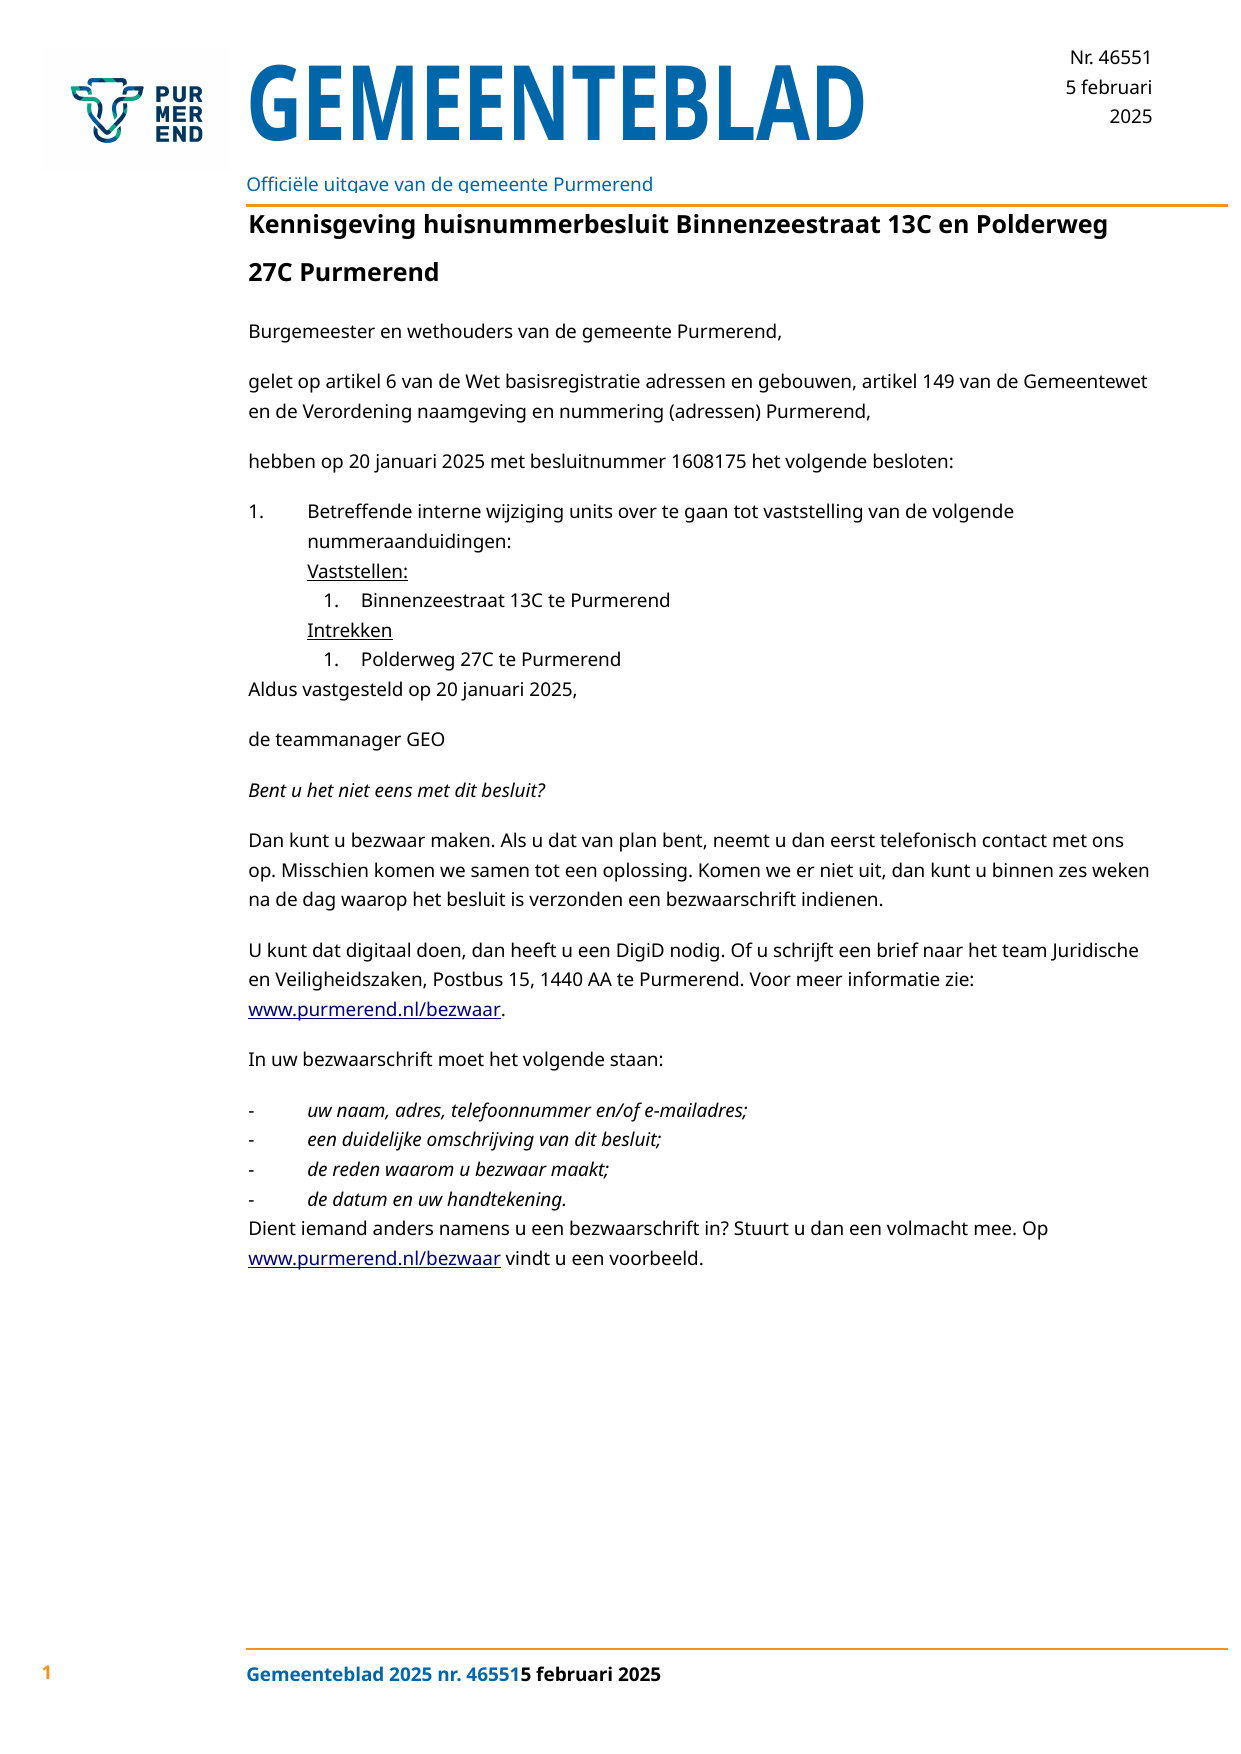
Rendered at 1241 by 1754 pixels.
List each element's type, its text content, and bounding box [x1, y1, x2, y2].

text In uw bezwaarschrift moet het volgende staan: [248, 1047, 1152, 1072]
text gelet op artikel 6 van de Wet basisregistratie adressen en gebouwen, artikel 149 van de Gemeentewet en de Verordening naamgeving en nummering (adressen) Purmerend, [248, 368, 1152, 424]
list de reden waarom u bezwaar maakt; [248, 1156, 1152, 1182]
list Polderweg 27C te Purmerend [323, 647, 1152, 672]
text Dient iemand anders namens u een bezwaarschrift in? Stuurt u dan een volmacht mee. Op www.purmerend.nl/bezwaar vindt u een voorbeeld. [248, 1215, 1152, 1271]
text hebben op 20 januari 2025 met besluitnummer 1608175 het volgende besloten: [248, 448, 1152, 474]
list Betreffende interne wijziging units over te gaan tot vaststelling van de volgende nummeraanduidingen: [248, 499, 1152, 554]
text U kunt dat digitaal doen, dan heeft u een DigiD nodig. Of u schrijft een brief naar het team Juridische en Veiligheidszaken, Postbus 15, 1440 AA te Purmerend. Voor meer informatie zie: www.purmerend.nl/bezwaar. [248, 937, 1152, 1022]
text de teammanager GEO [248, 727, 1152, 752]
text Bent u het niet eens met dit besluit? [248, 777, 1152, 803]
text Dan kunt u bezwaar maken. Als u dat van plan bent, neemt u dan eerst telefonisch contact met ons op. Misschien komen we samen tot een oplossing. Komen we er niet uit, dan kunt u binnen zes weken na de dag waarop het besluit is verzonden een bezwaarschrift indienen. [248, 827, 1152, 912]
list uw naam, adres, telefoonnummer en/of e-mailadres; [248, 1097, 1152, 1123]
picture [41, 47, 231, 172]
list een duidelijke omschrijving van dit besluit; [248, 1127, 1152, 1152]
text Burgemeester en wethouders van de gemeente Purmerend, [248, 318, 1152, 344]
text Kennisgeving huisnummerbesluit Binnenzeestraat 13C en Polderweg 27C Purmerend [248, 207, 1152, 288]
text Aldus vastgesteld op 20 januari 2025, [248, 676, 1152, 702]
list Binnenzeestraat 13C te Purmerend [323, 587, 1152, 613]
list Vaststellen: [248, 558, 1152, 584]
list Intrekken [248, 617, 1152, 643]
list de datum en uw handtekening. [248, 1186, 1152, 1212]
